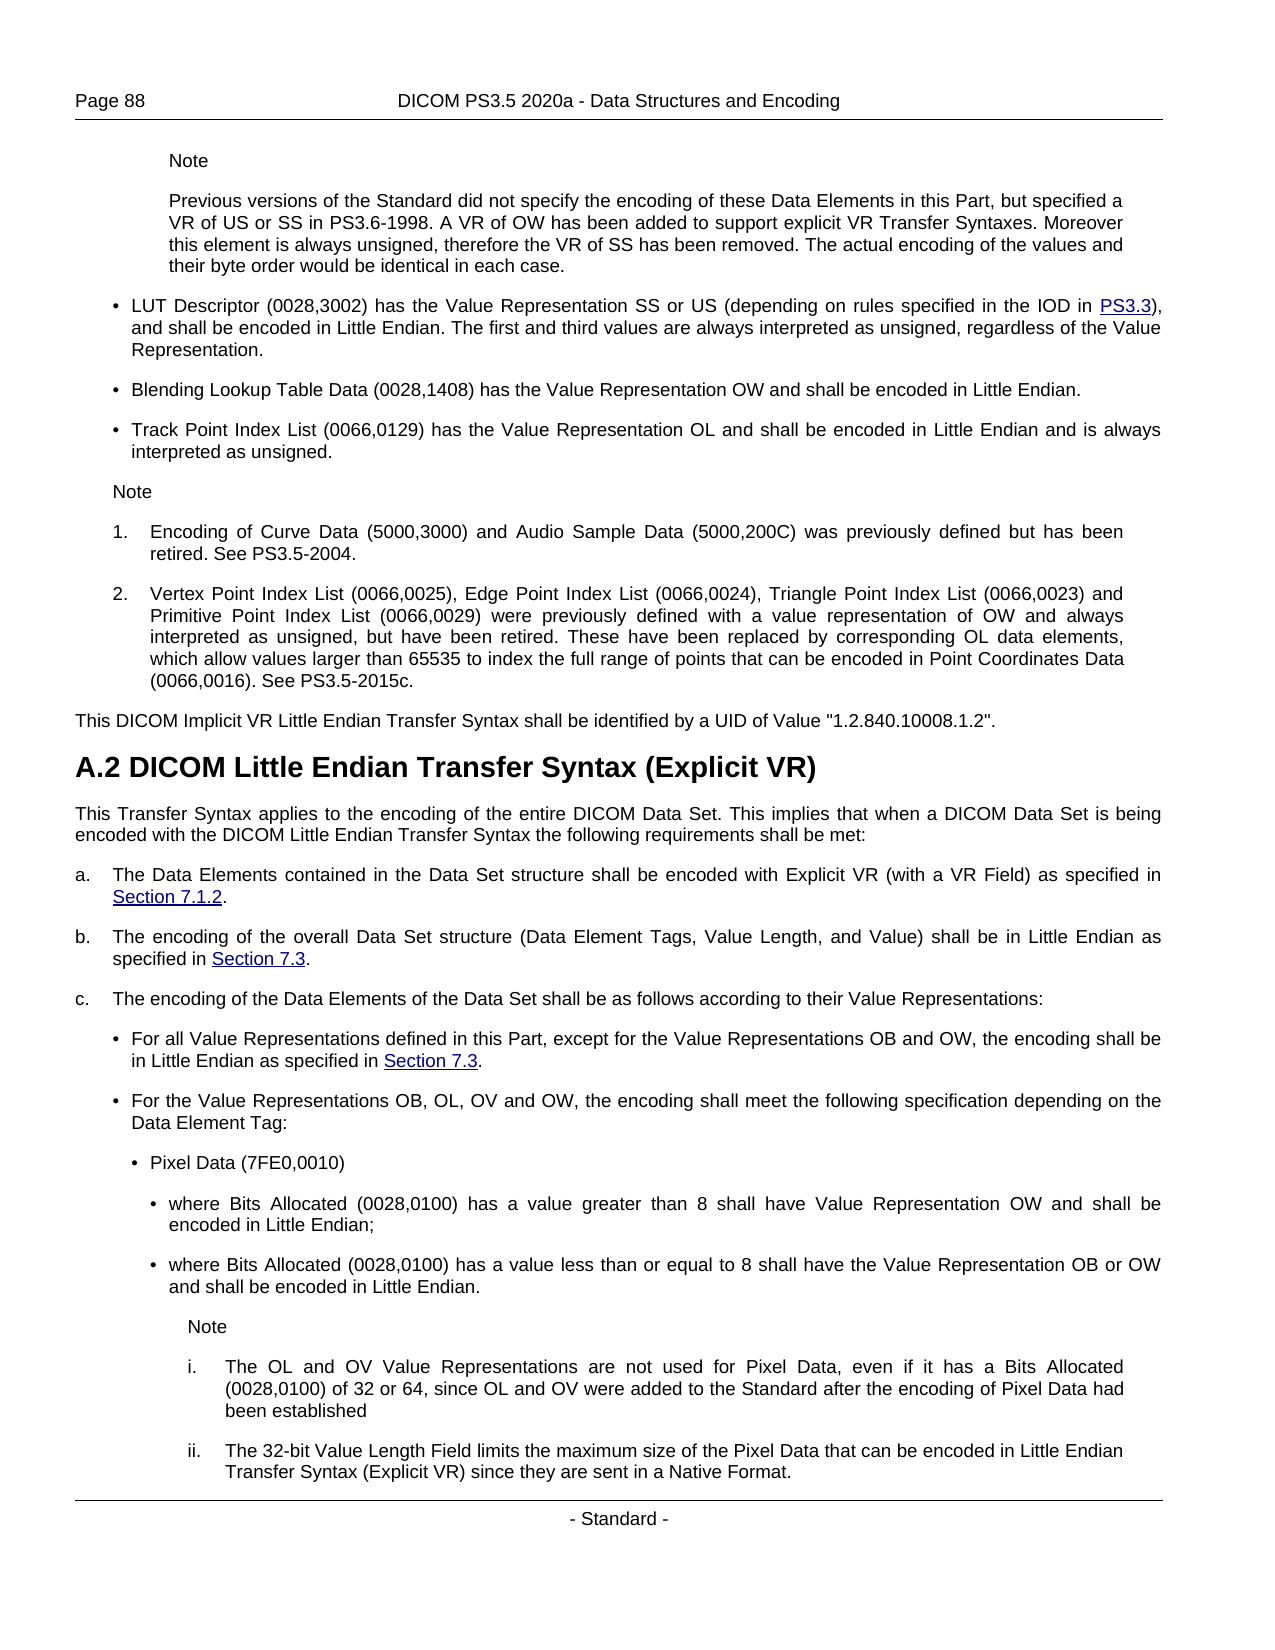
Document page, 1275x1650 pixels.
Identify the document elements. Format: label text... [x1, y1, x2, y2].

text • Track Point Index List (0066,0129) has the Value Representation OL and shall be encoded in Little Endian and is always interpreted as unsigned. [112, 419, 1162, 462]
text • For the Value Representations OB, OL, OV and OW, the encoding shall meet the following specification depending on the Data Element Tag: [112, 1090, 1162, 1133]
text This DICOM Implicit VR Little Endian Transfer Syntax shall be identified by a UID of Value "1.2.840.10008.1.2". [75, 710, 1162, 731]
text • where Bits Allocated (0028,0100) has a value less than or equal to 8 shall have the Value Representation OB or OW and shall be encoded in Little Endian. [150, 1254, 1162, 1297]
text b. The encoding of the overall Data Set structure (Data Element Tags, Value Length, and Value) shall be in Little Endian as specified in Section 7.3. [75, 926, 1162, 969]
text 1. Encoding of Curve Data (5000,3000) and Audio Sample Data (5000,200C) was previously defined but has been retired. See PS3.5-2004. [112, 521, 1125, 564]
text This Transfer Syntax applies to the encoding of the entire DICOM Data Set. This implies that when a DICOM Data Set is being encoded with the DICOM Little Endian Transfer Syntax the following requirements shall be met: [75, 802, 1162, 845]
text • where Bits Allocated (0028,0100) has a value greater than 8 shall have Value Representation OW and shall be encoded in Little Endian; [150, 1192, 1162, 1235]
text Note [112, 481, 1125, 502]
text A.2 DICOM Little Endian Transfer Syntax (Explicit VR) [75, 750, 1162, 783]
text • Pixel Data (7FE0,0010) [131, 1152, 1162, 1173]
text 2. Vertex Point Index List (0066,0025), Edge Point Index List (0066,0024), Triangle Point Index List (0066,0023) and Primitive Point Index List (0066,0029) were previously defined with a value representation of OW and always interpreted as unsigned, but have been retired. These have been replaced by corresponding OL data elements, which allow values larger than 65535 to index the full range of points that can be encoded in Point Coordinates Data (0066,0016). See PS3.5-2015c. [112, 583, 1125, 691]
text Previous versions of the Standard did not specify the encoding of these Data Elements in this Part, but specified a VR of US or SS in PS3.6-1998. A VR of OW has been added to support explicit VR Transfer Syntaxes. Moreover this element is always unsigned, therefore the VR of SS has been removed. The actual encoding of the values and their byte order would be identical in each case. [169, 190, 1125, 277]
text • Blending Lookup Table Data (0028,1408) has the Value Representation OW and shall be encoded in Little Endian. [112, 379, 1162, 400]
text Note [187, 1316, 1125, 1338]
text • For all Value Representations defined in this Part, except for the Value Representations OB and OW, the encoding shall be in Little Endian as specified in Section 7.3. [112, 1028, 1162, 1071]
text Note [169, 150, 1125, 172]
text a. The Data Elements contained in the Data Set structure shall be encoded with Explicit VR (with a VR Field) as specified in Section 7.1.2. [75, 864, 1162, 907]
text i. The OL and OV Value Representations are not used for Pixel Data, even if it has a Bits Allocated (0028,0100) of 32 or 64, since OL and OV were added to the Standard after the encoding of Pixel Data had been established [187, 1356, 1125, 1421]
text c. The encoding of the Data Elements of the Data Set shall be as follows according to their Value Representations: [75, 988, 1162, 1009]
text • LUT Descriptor (0028,3002) has the Value Representation SS or US (depending on rules specified in the IOD in PS3.3), and shall be encoded in Little Endian. The first and third values are always interpreted as unsigned, regardless of the Value Representation. [112, 295, 1162, 360]
text ii. The 32-bit Value Length Field limits the maximum size of the Pixel Data that can be encoded in Little Endian Transfer Syntax (Explicit VR) since they are sent in a Native Format. [187, 1440, 1125, 1483]
